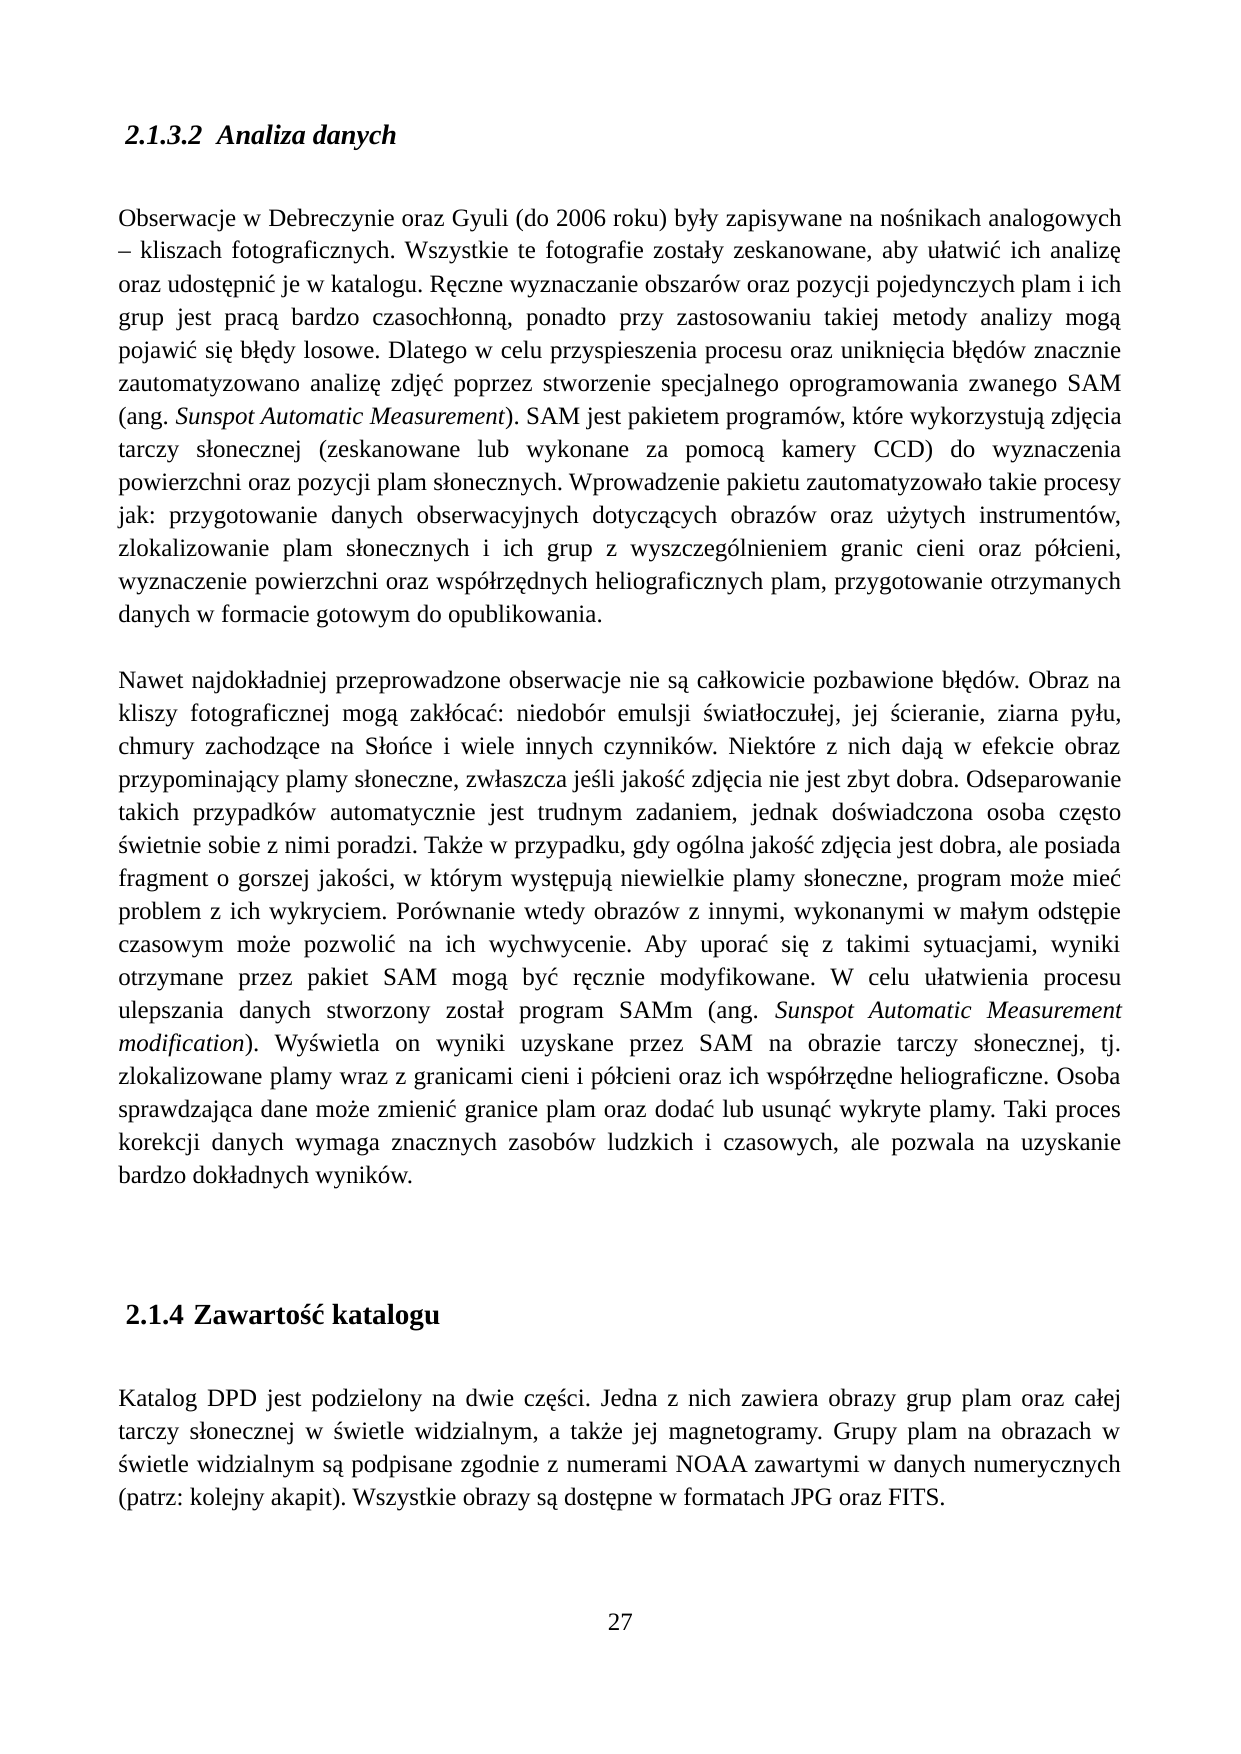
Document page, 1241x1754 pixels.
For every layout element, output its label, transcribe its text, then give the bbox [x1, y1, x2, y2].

text Nawet najdokładniej przeprowadzone obserwacje nie są całkowicie pozbawione błędów. Obraz na kliszy fotograficznej mogą zakłócać: niedobór emulsji światłoczułej, jej ścieranie, ziarna pyłu, chmury zachodzące na Słońce i wiele innych czynników. Niektóre z nich dają w efekcie obraz przypominający plamy słoneczne, zwłaszcza jeśli jakość zdjęcia nie jest zbyt dobra. Odseparowanie takich przypadków automatycznie jest trudnym zadaniem, jednak doświadczona osoba często świetnie sobie z nimi poradzi. Także w przypadku, gdy ogólna jakość zdjęcia jest dobra, ale posiada fragment o gorszej jakości, w którym występują niewielkie plamy słoneczne, program może mieć problem z ich wykryciem. Porównanie wtedy obrazów z innymi, wykonanymi w małym odstępie czasowym może pozwolić na ich wychwycenie. Aby uporać się z takimi sytuacjami, wyniki otrzymane przez pakiet SAM mogą być ręcznie modyfikowane. W celu ułatwienia procesu ulepszania danych stworzony został program SAMm (ang. Sunspot Automatic Measurement modification). Wyświetla on wyniki uzyskane przez SAM na obrazie tarczy słonecznej, tj. zlokalizowane plamy wraz z granicami cieni i półcieni oraz ich współrzędne heliograficzne. Osoba sprawdzająca dane może zmienić granice plam oraz dodać lub usunąć wykryte plamy. Taki proces korekcji danych wymaga znacznych zasobów ludzkich i czasowych, ale pozwala na uzyskanie bardzo dokładnych wyników. [118, 665, 1122, 1189]
subtitle Zawartość katalogu [118, 1297, 1122, 1331]
text Obserwacje w Debreczynie oraz Gyuli (do 2006 roku) były zapisywane na nośnikach analogowych – kliszach fotograficznych. Wszystkie te fotografie zostały zeskanowane, aby ułatwić ich analizę oraz udostępnić je w katalogu. Ręczne wyznaczanie obszarów oraz pozycji pojedynczych plam i ich grup jest pracą bardzo czasochłonną, ponadto przy zastosowaniu takiej metody analizy mogą pojawić się błędy losowe. Dlatego w celu przyspieszenia procesu oraz uniknięcia błędów znacznie zautomatyzowano analizę zdjęć poprzez stworzenie specjalnego oprogramowania zwanego SAM (ang. Sunspot Automatic Measurement). SAM jest pakietem programów, które wykorzystują zdjęcia tarczy słonecznej (zeskanowane lub wykonane za pomocą kamery CCD) do wyznaczenia powierzchni oraz pozycji plam słonecznych. Wprowadzenie pakietu zautomatyzowało takie procesy jak: przygotowanie danych obserwacyjnych dotyczących obrazów oraz użytych instrumentów, zlokalizowanie plam słonecznych i ich grup z wyszczególnieniem granic cieni oraz półcieni, wyznaczenie powierzchni oraz współrzędnych heliograficznych plam, przygotowanie otrzymanych danych w formacie gotowym do opublikowania. [118, 203, 1122, 628]
text Katalog DPD jest podzielony na dwie części. Jedna z nich zawiera obrazy grup plam oraz całej tarczy słonecznej w świetle widzialnym, a także jej magnetogramy. Grupy plam na obrazach w świetle widzialnym są podpisane zgodnie z numerami NOAA zawartymi w danych numerycznych (patrz: kolejny akapit). Wszystkie obrazy są dostępne w formatach JPG oraz FITS. [118, 1383, 1122, 1511]
subtitle Analiza danych [118, 118, 1122, 151]
